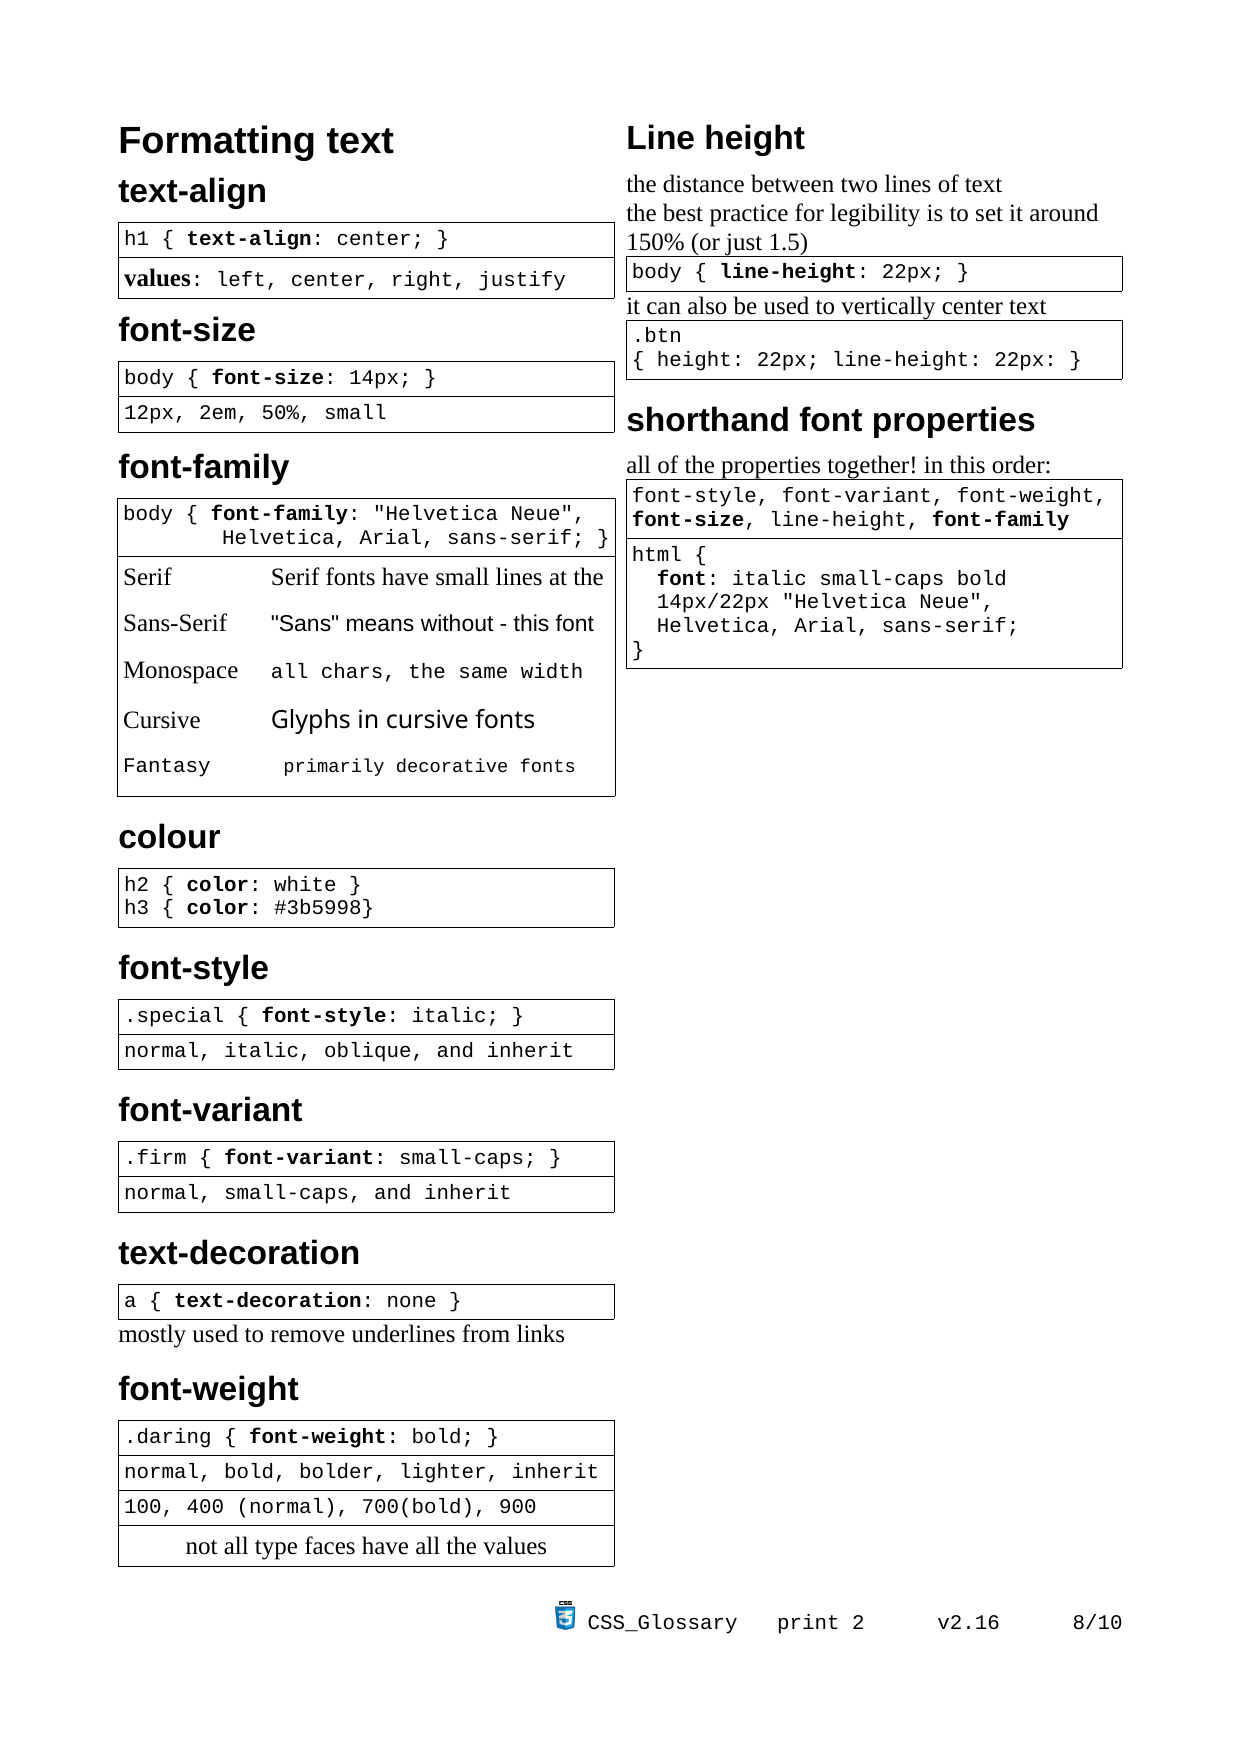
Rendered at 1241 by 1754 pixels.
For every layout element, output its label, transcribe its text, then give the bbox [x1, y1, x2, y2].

table_cell 12px, 2em, 50%, small [119, 397, 614, 432]
picture [555, 1601, 575, 1630]
table_header .special { font-style: italic; } [119, 1000, 614, 1034]
subtitle font-family [118, 446, 614, 485]
subtitle font-variant [118, 1090, 614, 1129]
subtitle shorthand font properties [626, 399, 1122, 438]
table_cell normal, bold, bolder, lighter, inherit [119, 1456, 614, 1490]
text the best practice for legibility is to set it around 150% (or just 1.5) [626, 198, 1122, 256]
table_cell not all type faces have all the values [119, 1526, 614, 1566]
text the distance between two lines of text [626, 169, 1122, 198]
text mostly used to remove underlines from links [118, 1320, 614, 1348]
table_header body { font-size: 14px; } [119, 362, 614, 396]
table_cell Serif Serif fonts have small lines at the Sans-Serif "Sans" means without - this font Monospace all chars, the same width Cursive Glyphs in cursive fonts Fantasy primarily decorative fonts [118, 557, 615, 796]
table_cell normal, italic, oblique, and inherit [119, 1035, 614, 1069]
table_header .btn { height: 22px; line-height: 22px: } [627, 321, 1122, 378]
table_cell values: left, center, right, justify [119, 258, 614, 298]
subtitle colour [118, 817, 614, 855]
text it can also be used to vertically center text [626, 292, 1122, 319]
table_header body { font-family: "Helvetica Neue", Helvetica, Arial, sans-serif; } [118, 499, 615, 556]
table_header body { line-height: 22px; } [627, 257, 1122, 291]
subtitle Formatting text [118, 118, 614, 162]
subtitle font-weight [118, 1369, 614, 1407]
subtitle text-decoration [118, 1233, 614, 1271]
subtitle text-align [118, 171, 614, 209]
subtitle Line height [626, 118, 1122, 157]
table_header font-style, font-variant, font-weight, font-size, line-height, font-family [627, 480, 1122, 538]
table_cell 100, 400 (normal), 700(bold), 900 [119, 1491, 614, 1525]
table_cell normal, small-caps, and inherit [119, 1177, 614, 1212]
subtitle font-style [118, 948, 614, 986]
table_header .daring { font-weight: bold; } [119, 1421, 614, 1455]
table_header h2 { color: white } h3 { color: #3b5998} [119, 869, 614, 927]
table_header .firm { font-variant: small-caps; } [119, 1142, 614, 1176]
table_header h1 { text-align: center; } [119, 223, 614, 257]
table_cell html { font: italic small-caps bold 14px/22px "Helvetica Neue", Helvetica, Arial, sans-serif; } [627, 539, 1122, 668]
subtitle font-size [118, 310, 614, 349]
text all of the properties together! in this order: [626, 451, 1122, 479]
table_header a { text-decoration: none } [119, 1285, 614, 1319]
